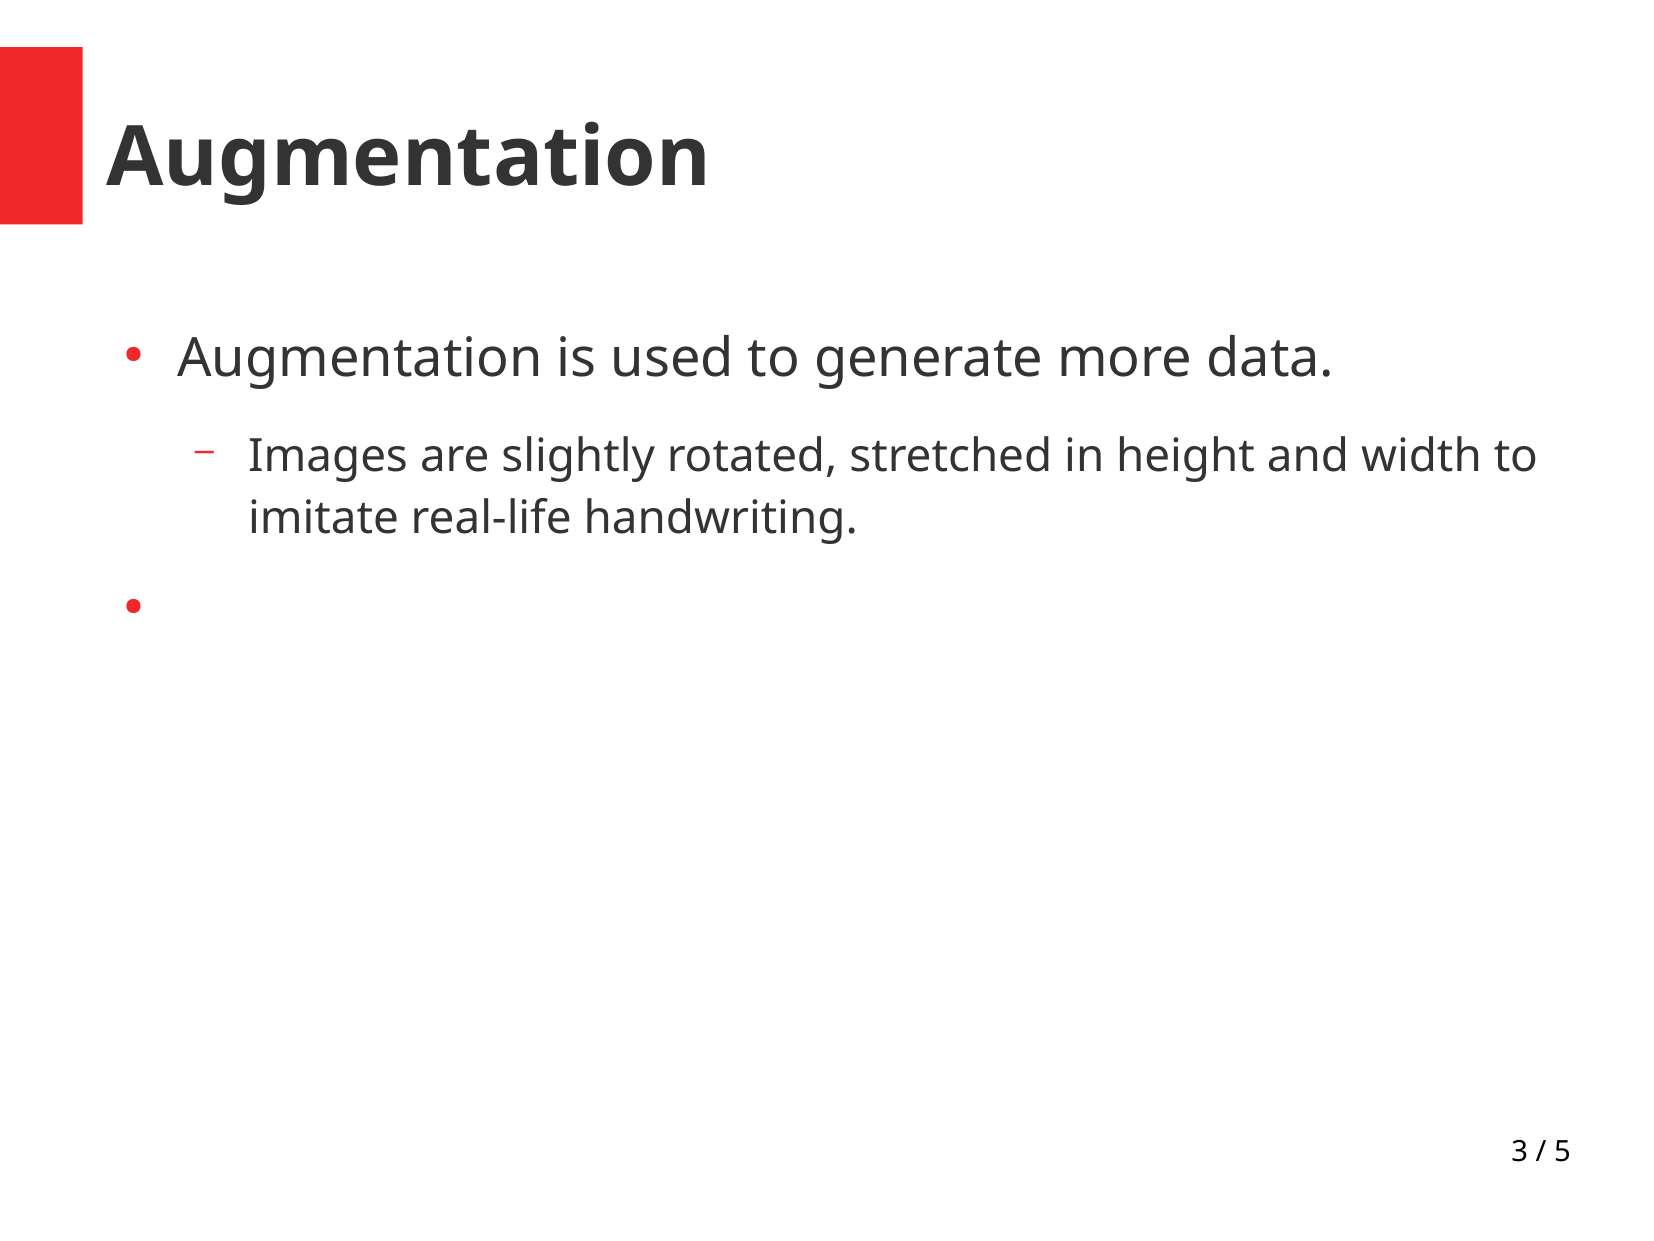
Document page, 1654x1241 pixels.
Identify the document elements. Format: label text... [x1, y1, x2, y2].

title Augmentation [106, 49, 1571, 257]
list Augmentation is used to generate more data. Images are slightly rotated, stretched in height and width to imitate real-life handwriting. [106, 318, 1571, 1111]
